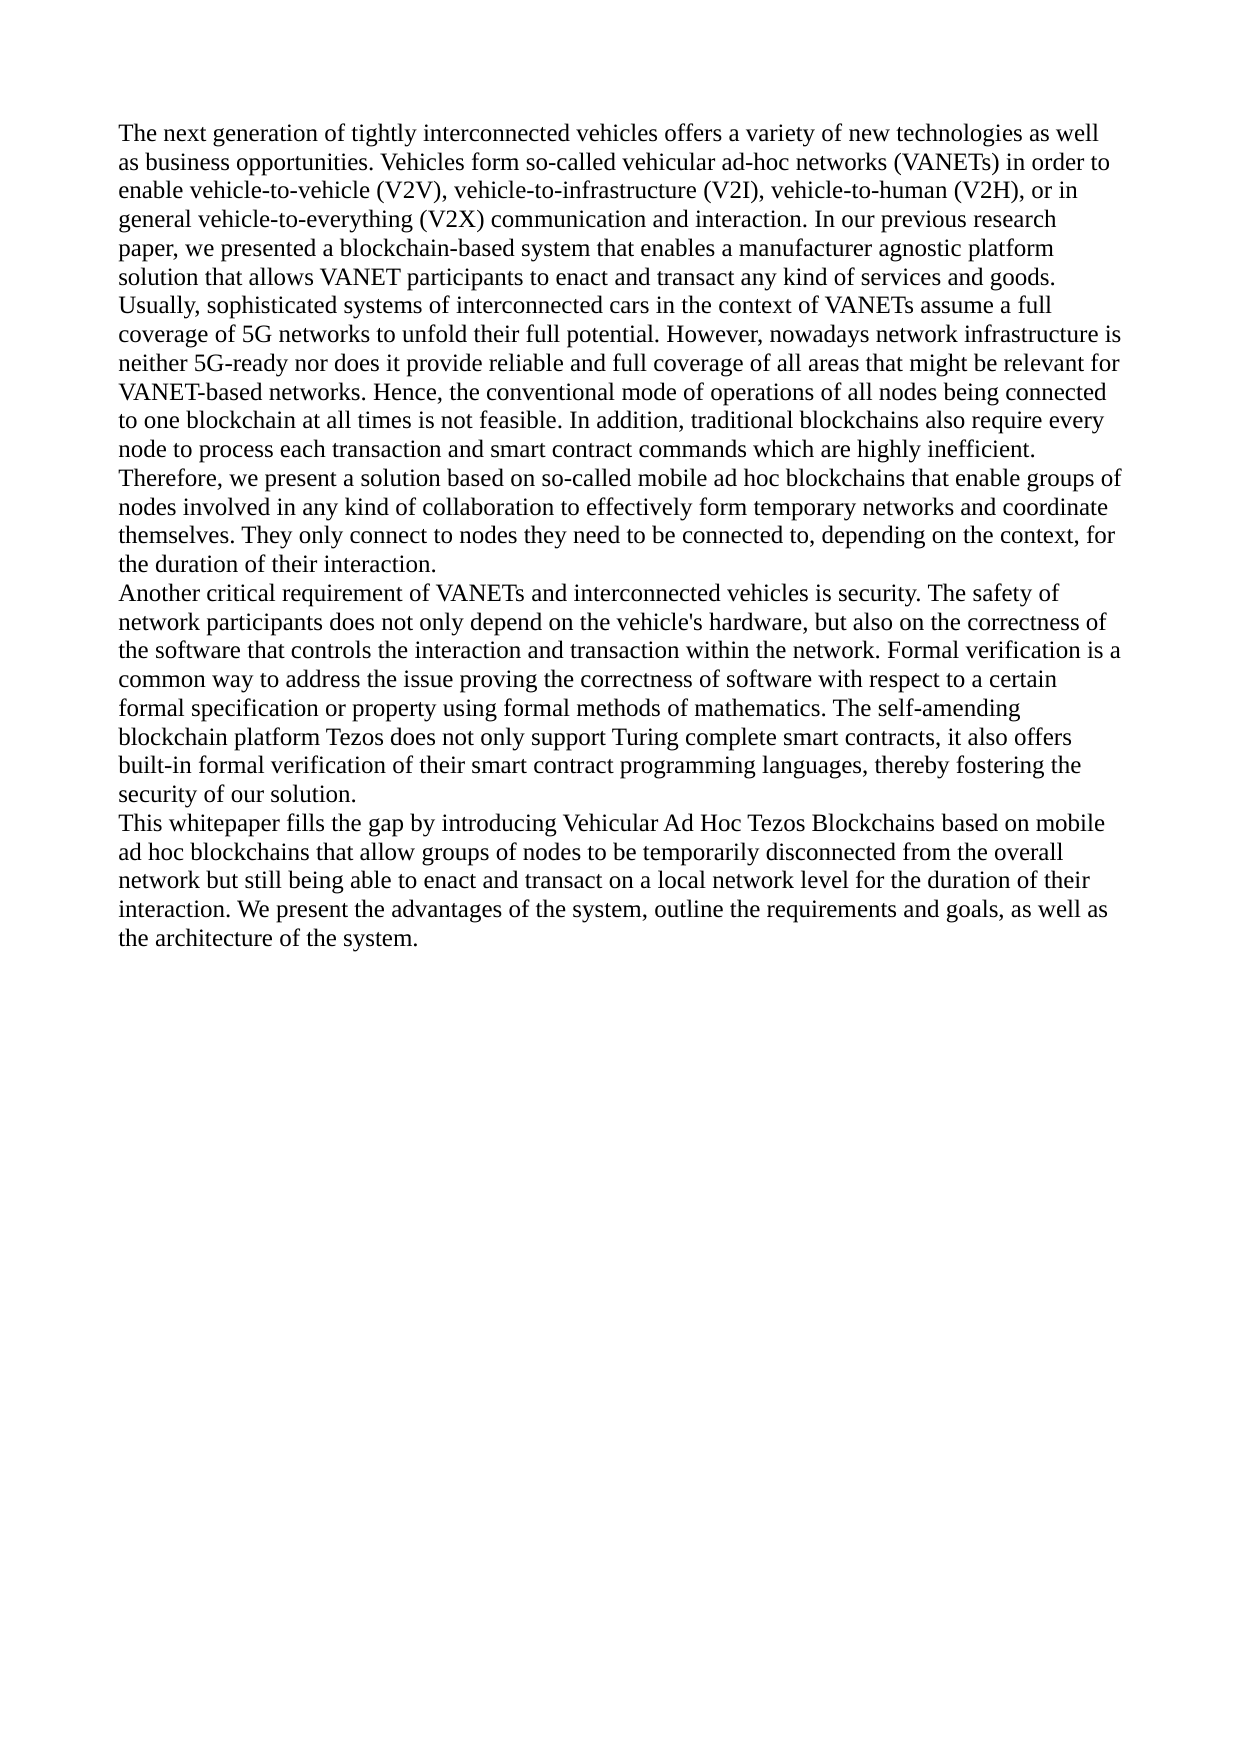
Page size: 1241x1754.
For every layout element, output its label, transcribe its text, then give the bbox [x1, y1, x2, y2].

text Another critical requirement of VANETs and interconnected vehicles is security. The safety of network participants does not only depend on the vehicle's hardware, but also on the correctness of the software that controls the interaction and transaction within the network. Formal verification is a common way to address the issue proving the correctness of software with respect to a certain formal specification or property using formal methods of mathematics. The self-amending blockchain platform Tezos does not only support Turing complete smart contracts, it also offers built-in formal verification of their smart contract programming languages, thereby fostering the security of our solution. [118, 578, 1122, 808]
text This whitepaper fills the gap by introducing Vehicular Ad Hoc Tezos Blockchains based on mobile ad hoc blockchains that allow groups of nodes to be temporarily disconnected from the overall network but still being able to enact and transact on a local network level for the duration of their interaction. We present the advantages of the system, outline the requirements and goals, as well as the architecture of the system. [118, 808, 1122, 952]
text The next generation of tightly interconnected vehicles offers a variety of new technologies as well as business opportunities. Vehicles form so-called vehicular ad-hoc networks (VANETs) in order to enable vehicle-to-vehicle (V2V), vehicle-to-infrastructure (V2I), vehicle-to-human (V2H), or in general vehicle-to-everything (V2X) communication and interaction. In our previous research paper, we presented a blockchain-based system that enables a manufacturer agnostic platform solution that allows VANET participants to enact and transact any kind of services and goods. Usually, sophisticated systems of interconnected cars in the context of VANETs assume a full coverage of 5G networks to unfold their full potential. However, nowadays network infrastructure is neither 5G-ready nor does it provide reliable and full coverage of all areas that might be relevant for VANET-based networks. Hence, the conventional mode of operations of all nodes being connected to one blockchain at all times is not feasible. In addition, traditional blockchains also require every node to process each transaction and smart contract commands which are highly inefficient. Therefore, we present a solution based on so-called mobile ad hoc blockchains that enable groups of nodes involved in any kind of collaboration to effectively form temporary networks and coordinate themselves. They only connect to nodes they need to be connected to, depending on the context, for the duration of their interaction. [118, 118, 1122, 578]
